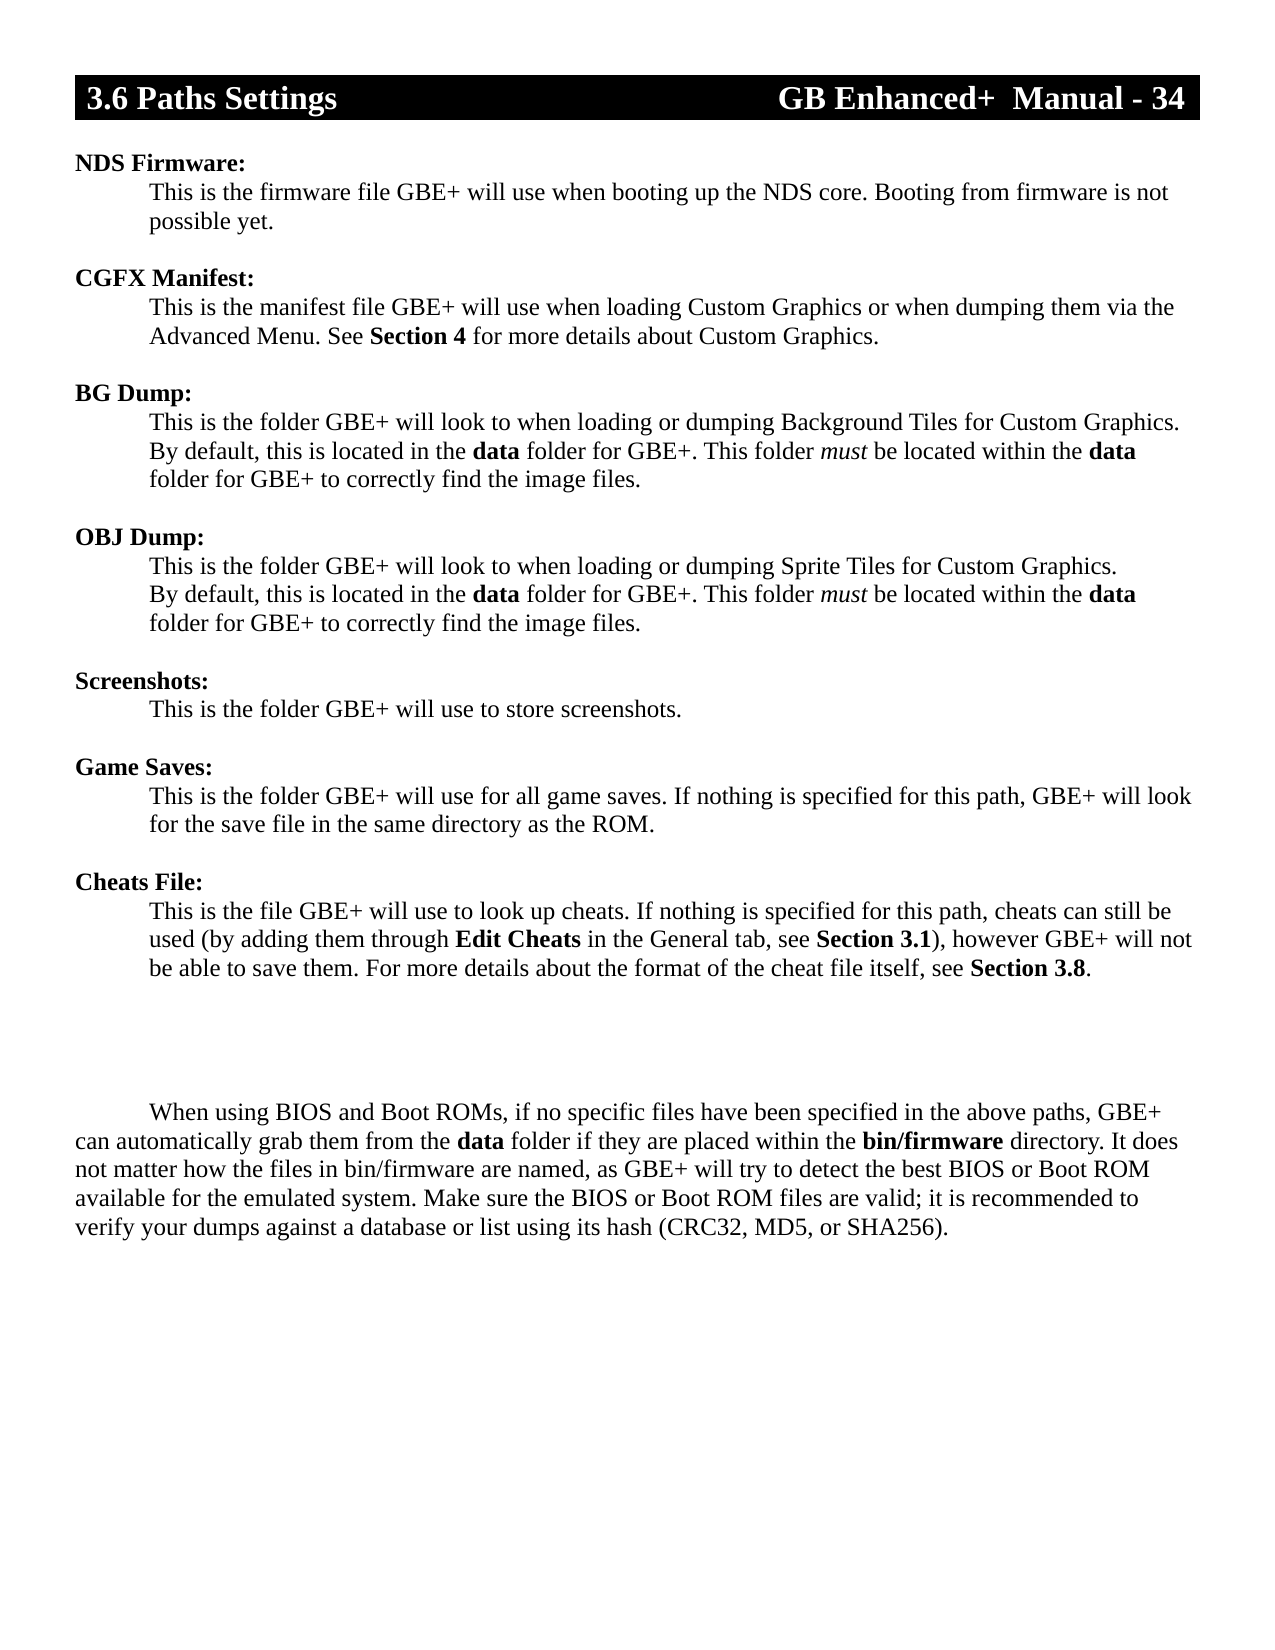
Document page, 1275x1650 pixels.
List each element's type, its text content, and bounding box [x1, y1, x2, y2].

text This is the manifest file GBE+ will use when loading Custom Graphics or when dumping them via the Advanced Menu. See Section 4 for more details about Custom Graphics. [75, 292, 1200, 349]
text OBJ Dump: [75, 522, 1200, 551]
text This is the folder GBE+ will look to when loading or dumping Background Tiles for Custom Graphics. By default, this is located in the data folder for GBE+. This folder must be located within the data folder for GBE+ to correctly find the image files. [75, 407, 1200, 493]
text Game Saves: [75, 752, 1200, 781]
text Cheats File: [75, 867, 1200, 896]
text 3.6 Paths Settings GB Enhanced+ Manual - 34 [75, 75, 1200, 119]
text CGFX Manifest: [75, 263, 1200, 292]
text This is the folder GBE+ will use to store screenshots. [75, 694, 1200, 723]
text This is the file GBE+ will use to look up cheats. If nothing is specified for this path, cheats can still be used (by adding them through Edit Cheats in the General tab, see Section 3.1), however GBE+ will not be able to save them. For more details about the format of the cheat file itself, see Section 3.8. [75, 896, 1200, 982]
text This is the firmware file GBE+ will use when booting up the NDS core. Booting from firmware is not possible yet. [75, 177, 1200, 234]
text This is the folder GBE+ will look to when loading or dumping Sprite Tiles for Custom Graphics. By default, this is located in the data folder for GBE+. This folder must be located within the data folder for GBE+ to correctly find the image files. [75, 551, 1200, 637]
text BG Dump: [75, 378, 1200, 407]
text This is the folder GBE+ will use for all game saves. If nothing is specified for this path, GBE+ will look for the save file in the same directory as the ROM. [75, 781, 1200, 838]
text Screenshots: [75, 666, 1200, 694]
text When using BIOS and Boot ROMs, if no specific files have been specified in the above paths, GBE+ can automatically grab them from the data folder if they are placed within the bin/firmware directory. It does not matter how the files in bin/firmware are named, as GBE+ will try to detect the best BIOS or Boot ROM available for the emulated system. Make sure the BIOS or Boot ROM files are valid; it is recommended to verify your dumps against a database or list using its hash (CRC32, MD5, or SHA256). [75, 1097, 1200, 1241]
text NDS Firmware: [75, 148, 1200, 177]
